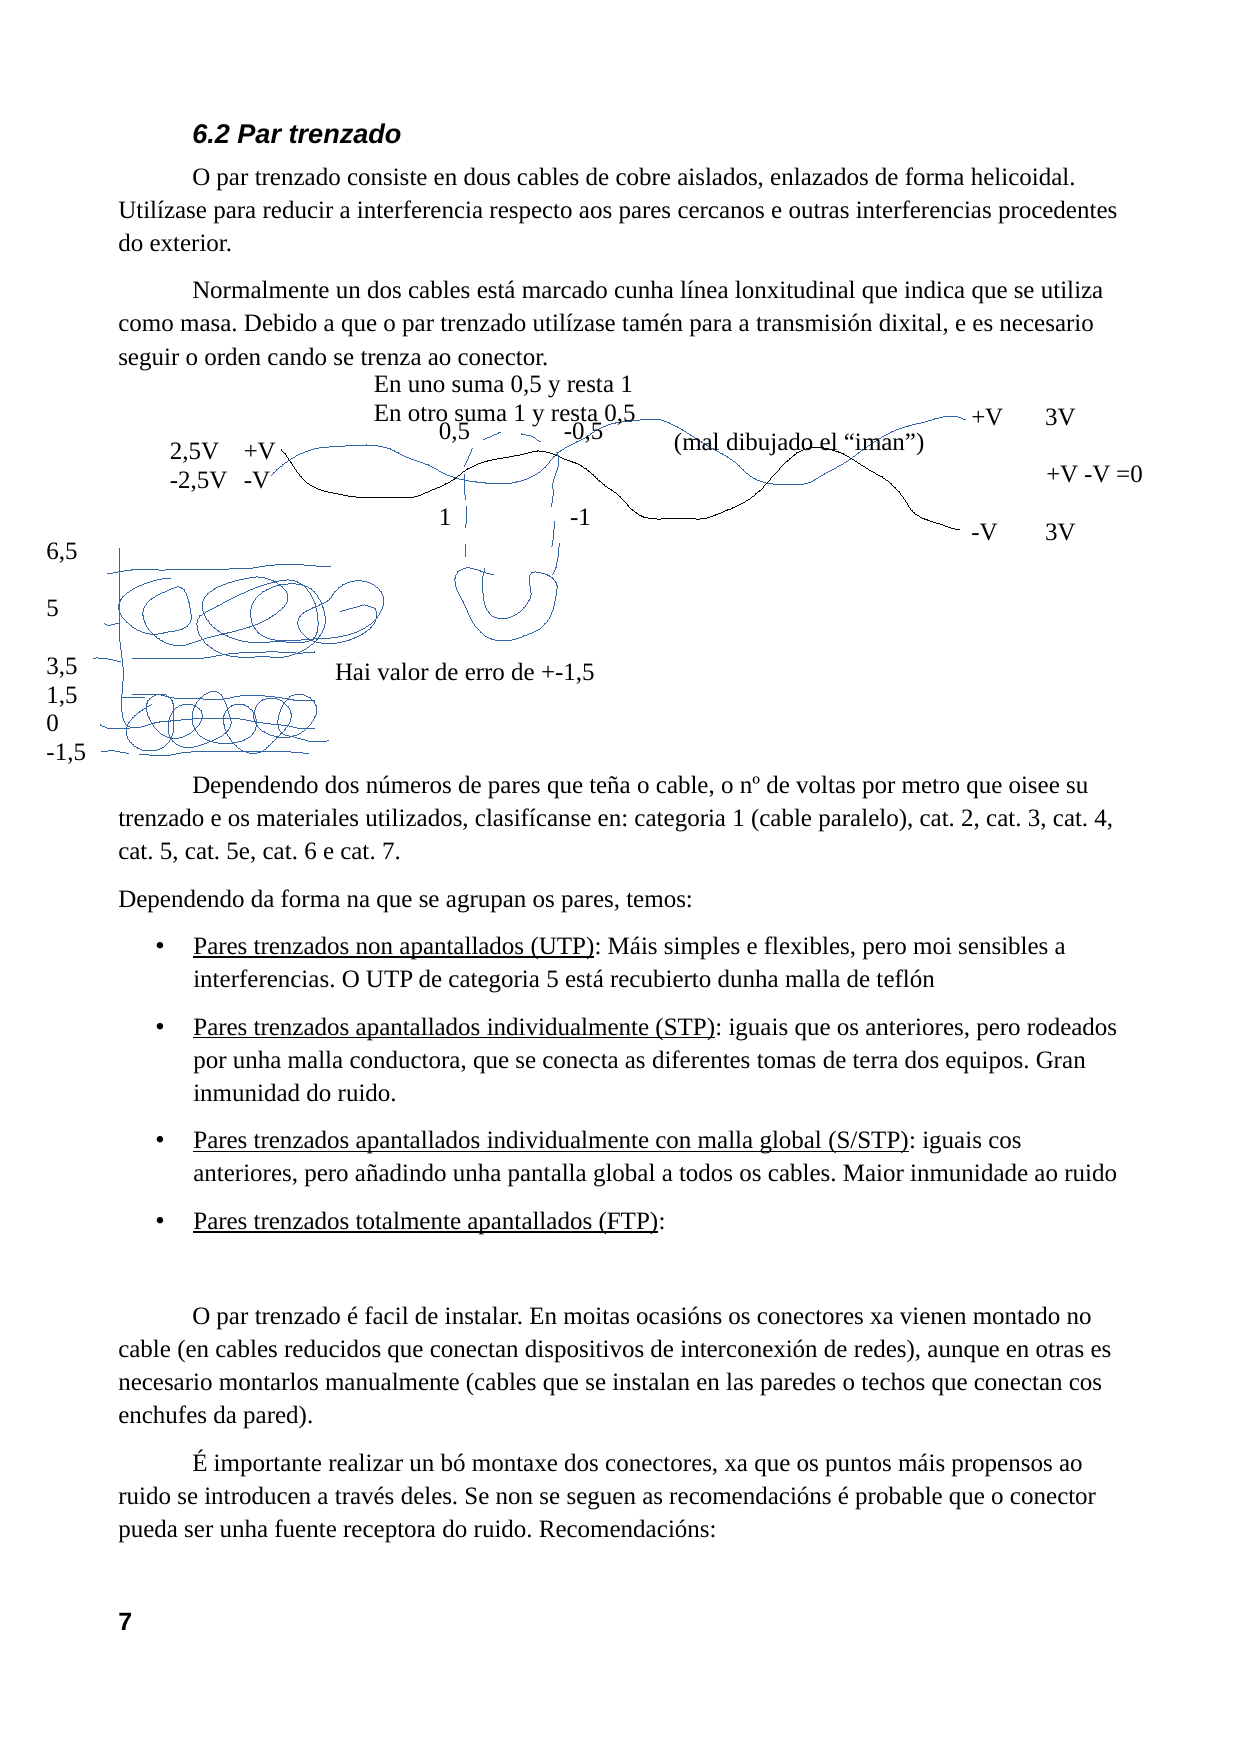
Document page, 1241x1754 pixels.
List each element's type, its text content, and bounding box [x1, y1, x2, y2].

list Pares trenzados non apantallados (UTP): Máis simples e flexibles, pero moi sensibles a interferencias. O UTP de categoria 5 está recubierto dunha malla de teflón [156, 931, 1122, 993]
text O par trenzado consiste en dous cables de cobre aislados, enlazados de forma helicoidal. Utilízase para reducir a interferencia respecto aos pares cercanos e outras interferencias procedentes do exterior. [118, 162, 1122, 257]
list Pares trenzados apantallados individualmente (STP): iguais que os anteriores, pero rodeados por unha malla conductora, que se conecta as diferentes tomas de terra dos equipos. Gran inmunidad do ruido. [156, 1012, 1122, 1107]
subtitle 6.2 Par trenzado [118, 118, 1122, 149]
text Normalmente un dos cables está marcado cunha línea lonxitudinal que indica que se utiliza como masa. Debido a que o par trenzado utilízase tamén para a transmisión dixital, e es necesario seguir o orden cando se trenza ao conector. [118, 276, 1122, 370]
list Pares trenzados apantallados individualmente con malla global (S/STP): iguais cos anteriores, pero añadindo unha pantalla global a todos os cables. Maior inmunidade ao ruido [156, 1126, 1122, 1187]
text Dependendo dos números de pares que teña o cable, o nº de voltas por metro que oisee su trenzado e os materiales utilizados, clasifícanse en: categoria 1 (cable paralelo), cat. 2, cat. 3, cat. 4, cat. 5, cat. 5e, cat. 6 e cat. 7. [118, 770, 1122, 865]
text Dependendo da forma na que se agrupan os pares, temos: [118, 884, 1122, 912]
list Pares trenzados totalmente apantallados (FTP): [156, 1206, 1122, 1235]
text O par trenzado é facil de instalar. En moitas ocasións os conectores xa vienen montado no cable (en cables reducidos que conectan dispositivos de interconexión de redes), aunque en otras es necesario montarlos manualmente (cables que se instalan en las paredes o techos que conectan cos enchufes da pared). [118, 1301, 1122, 1429]
text É importante realizar un bó montaxe dos conectores, xa que os puntos máis propensos ao ruido se introducen a través deles. Se non se seguen as recomendacións é probable que o conector pueda ser unha fuente receptora do ruido. Recomendacións: [118, 1448, 1122, 1543]
